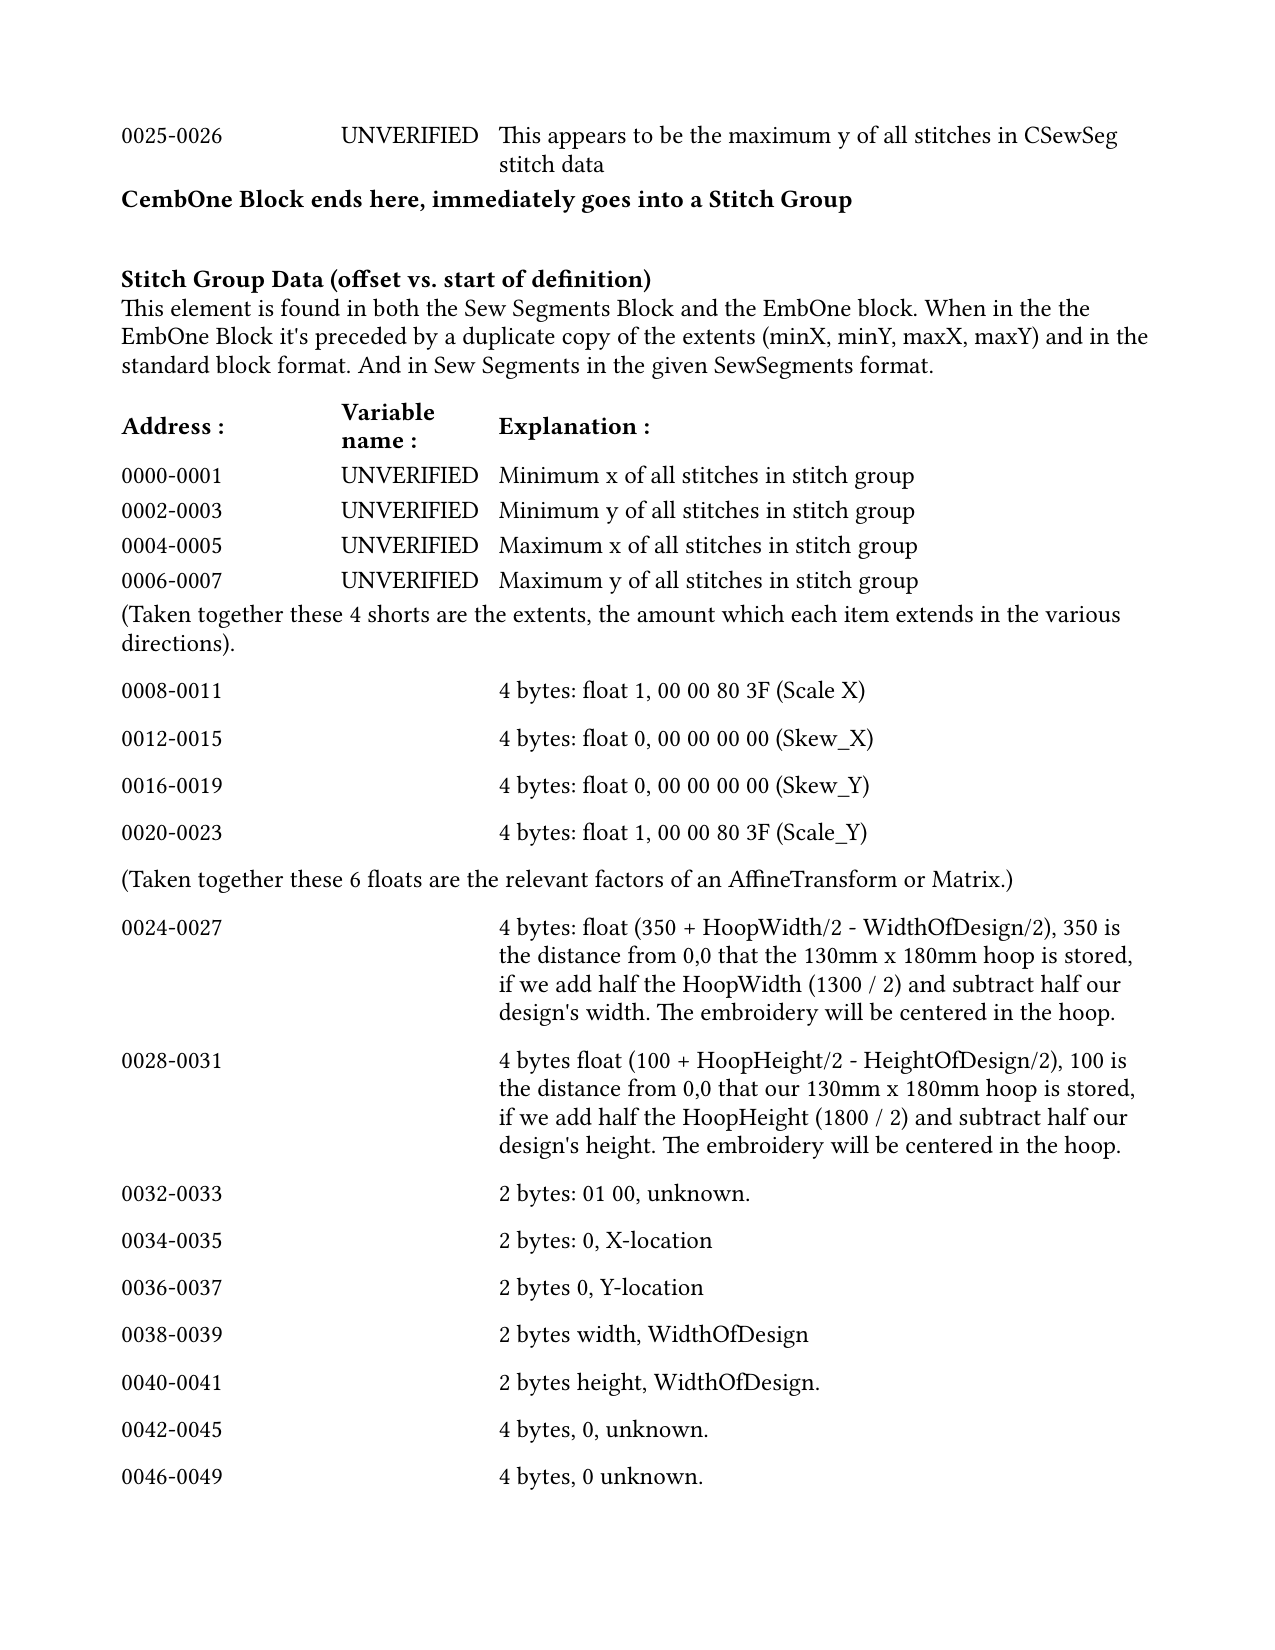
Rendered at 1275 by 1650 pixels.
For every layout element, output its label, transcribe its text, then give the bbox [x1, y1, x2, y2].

table_cell [338, 673, 495, 721]
table_cell Minimum x of all stitches in stitch group [495, 458, 1157, 493]
table_cell 0016-0019 [118, 768, 338, 815]
table_cell [338, 768, 495, 815]
table_cell 0012-0015 [118, 721, 338, 768]
table_cell 0038-0039 [118, 1318, 338, 1365]
table_cell 0036-0037 [118, 1270, 338, 1317]
table_cell UNVERIFIED [338, 563, 495, 597]
table_cell Variable name : [338, 395, 495, 458]
table_cell 0006-0007 [118, 563, 338, 597]
table_cell [338, 721, 495, 768]
table_cell [338, 1043, 495, 1176]
table_cell 4 bytes: float 0, 00 00 00 00 (Skew_Y) [495, 768, 1157, 815]
table_cell 4 bytes: float 1, 00 00 80 3F (Scale_Y) [495, 815, 1157, 862]
table_header Stitch Group Data (offset vs. start of definition) This element is found in both the Sew Segments Block and the EmbOne block. When in the the EmbOne Block it's preceded by a duplicate copy of the extents (minX, minY, maxX, maxY) and in the standard block format. And in Sew Segments in the given SewSegments format. [118, 262, 1157, 395]
table_cell CembOne Block ends here, immediately goes into a Stitch Group [118, 181, 1157, 216]
table_cell [338, 1365, 495, 1412]
table_cell [338, 1176, 495, 1223]
table_cell 0028-0031 [118, 1043, 338, 1176]
table_cell Address : [118, 395, 338, 458]
table_cell This appears to be the maximum y of all stitches in CSewSeg stitch data [495, 118, 1157, 181]
table_cell UNVERIFIED [338, 528, 495, 563]
table_cell Maximum x of all stitches in stitch group [495, 528, 1157, 563]
table_cell [338, 910, 495, 1043]
table_cell 2 bytes width, WidthOfDesign [495, 1318, 1157, 1365]
table_cell [338, 815, 495, 862]
table_cell 2 bytes 0, Y-location [495, 1270, 1157, 1317]
table_cell UNVERIFIED [338, 493, 495, 528]
table_cell 2 bytes: 0, X-location [495, 1223, 1157, 1270]
table_cell UNVERIFIED [338, 458, 495, 493]
table_cell 0046-0049 [118, 1459, 338, 1507]
table_cell (Taken together these 4 shorts are the extents, the amount which each item extends in the various directions). [118, 598, 1157, 673]
table_cell 0042-0045 [118, 1412, 338, 1459]
table_cell 4 bytes: float (350 + HoopWidth/2 - WidthOfDesign/2), 350 is the distance from 0,0 that the 130mm x 180mm hoop is stored, if we add half the HoopWidth (1300 / 2) and subtract half our design's width. The embroidery will be centered in the hoop. [495, 910, 1157, 1043]
table_cell UNVERIFIED [338, 118, 495, 181]
table_cell 0032-0033 [118, 1176, 338, 1223]
table_cell 4 bytes float (100 + HoopHeight/2 - HeightOfDesign/2), 100 is the distance from 0,0 that our 130mm x 180mm hoop is stored, if we add half the HoopHeight (1800 / 2) and subtract half our design's height. The embroidery will be centered in the hoop. [495, 1043, 1157, 1176]
table_cell 0008-0011 [118, 673, 338, 721]
table_cell (Taken together these 6 floats are the relevant factors of an AffineTransform or Matrix.) [118, 863, 1157, 910]
table_cell [338, 1318, 495, 1365]
table_cell 4 bytes: float 0, 00 00 00 00 (Skew_X) [495, 721, 1157, 768]
table_cell 0024-0027 [118, 910, 338, 1043]
table_cell 4 bytes: float 1, 00 00 80 3F (Scale X) [495, 673, 1157, 721]
table_cell Minimum y of all stitches in stitch group [495, 493, 1157, 528]
table_cell 0025-0026 [118, 118, 338, 181]
table_cell 0004-0005 [118, 528, 338, 563]
table_cell 0002-0003 [118, 493, 338, 528]
table_cell 2 bytes height, WidthOfDesign. [495, 1365, 1157, 1412]
table_cell 0040-0041 [118, 1365, 338, 1412]
table_cell [338, 1270, 495, 1317]
table_cell 4 bytes, 0 unknown. [495, 1459, 1157, 1507]
table_cell 2 bytes: 01 00, unknown. [495, 1176, 1157, 1223]
table_cell [338, 1223, 495, 1270]
table_cell 0034-0035 [118, 1223, 338, 1270]
table_cell 0000-0001 [118, 458, 338, 493]
table_cell Explanation : [495, 395, 1157, 458]
table_cell Maximum y of all stitches in stitch group [495, 563, 1157, 597]
table_cell 0020-0023 [118, 815, 338, 862]
table_cell 4 bytes, 0, unknown. [495, 1412, 1157, 1459]
table_cell [338, 1459, 495, 1507]
table_cell [338, 1412, 495, 1459]
